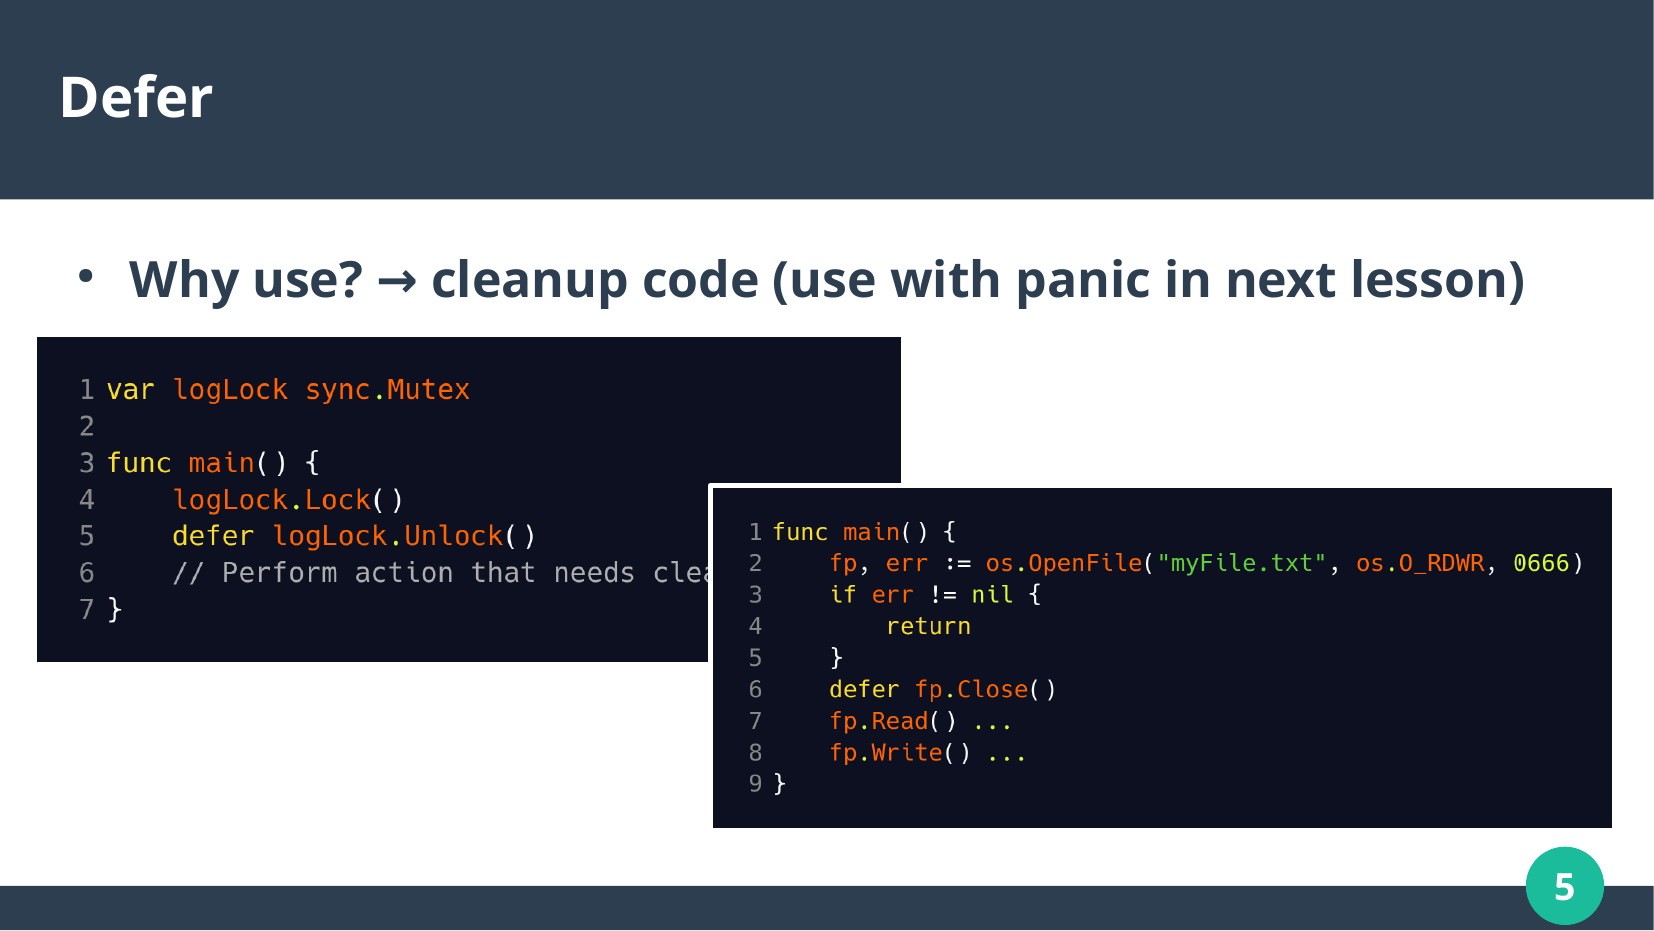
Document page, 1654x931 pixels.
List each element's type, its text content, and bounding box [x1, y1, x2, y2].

title Defer [59, 37, 1595, 155]
picture [37, 337, 901, 662]
list Why use? → cleanup code (use with panic in next lesson) [59, 243, 1595, 451]
picture [712, 487, 1613, 828]
